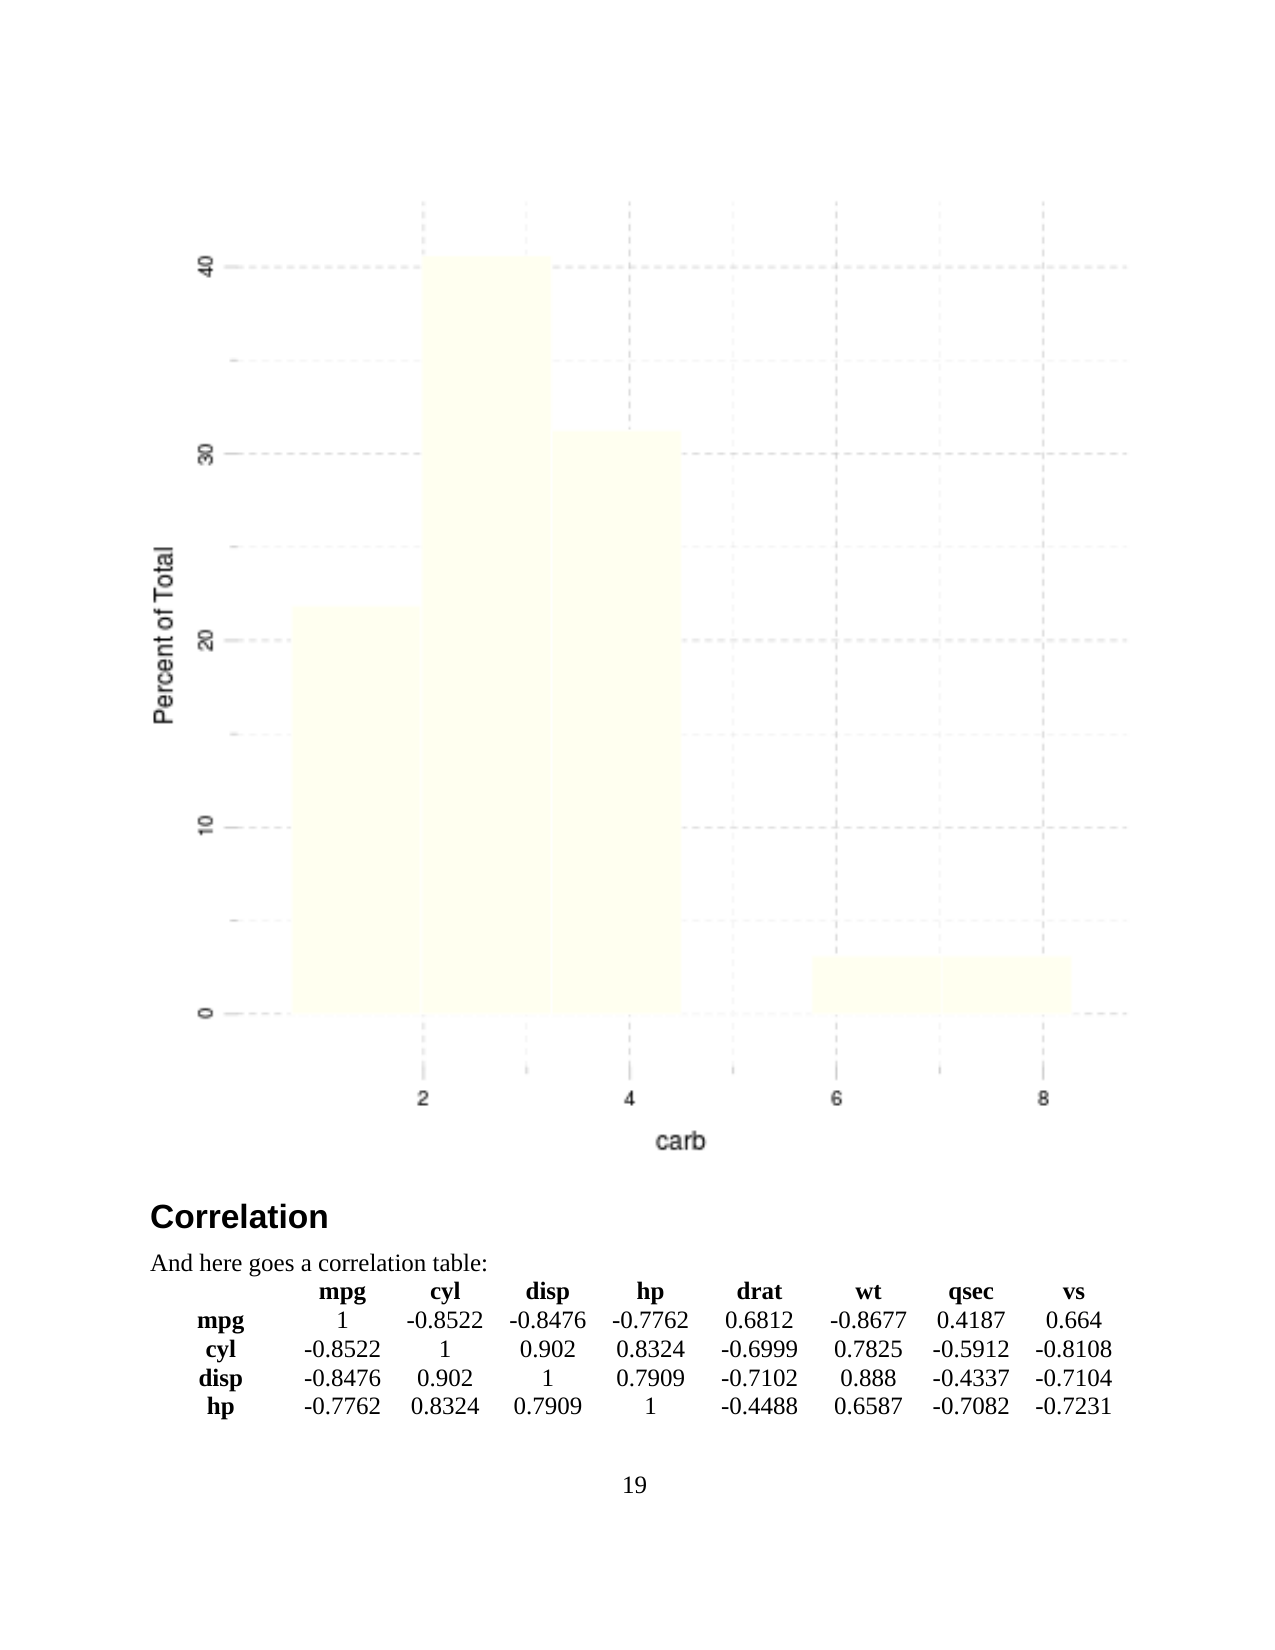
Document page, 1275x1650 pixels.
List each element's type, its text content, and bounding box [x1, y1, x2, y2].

table_cell 0.8324 [394, 1391, 496, 1420]
table_cell -0.8522 [291, 1334, 394, 1363]
table_cell 0.6587 [817, 1391, 920, 1420]
table_header wt [817, 1276, 920, 1305]
table_cell 0.7909 [496, 1391, 599, 1420]
table_header hp [599, 1276, 702, 1305]
table_cell 0.888 [817, 1363, 920, 1391]
table_cell 0.6812 [702, 1305, 817, 1334]
table_cell -0.4488 [702, 1391, 817, 1420]
table_cell -0.7762 [599, 1305, 702, 1334]
table_cell -0.7231 [1022, 1391, 1125, 1420]
table_cell 0.664 [1022, 1305, 1125, 1334]
table_header qsec [920, 1276, 1022, 1305]
table_header cyl [394, 1276, 496, 1305]
table_cell -0.8677 [817, 1305, 920, 1334]
table_cell -0.7102 [702, 1363, 817, 1391]
picture [150, 150, 1163, 1163]
table_cell 1 [599, 1391, 702, 1420]
table_cell 1 [394, 1334, 496, 1363]
table_cell 0.7825 [817, 1334, 920, 1363]
table_header vs [1022, 1276, 1125, 1305]
table_cell -0.4337 [920, 1363, 1022, 1391]
table_cell disp [150, 1363, 291, 1391]
table_cell hp [150, 1391, 291, 1420]
table_cell 0.902 [496, 1334, 599, 1363]
table_cell -0.8108 [1022, 1334, 1125, 1363]
table_cell -0.5912 [920, 1334, 1022, 1363]
table_cell -0.8522 [394, 1305, 496, 1334]
table_cell -0.7762 [291, 1391, 394, 1420]
table_cell -0.8476 [496, 1305, 599, 1334]
table_cell 0.4187 [920, 1305, 1022, 1334]
table_cell -0.7082 [920, 1391, 1022, 1420]
table_header mpg [291, 1276, 394, 1305]
text And here goes a correlation table: [150, 1248, 1125, 1276]
table_cell -0.7104 [1022, 1363, 1125, 1391]
table_cell 0.902 [394, 1363, 496, 1391]
table_cell 0.8324 [599, 1334, 702, 1363]
table_cell 1 [496, 1363, 599, 1391]
table_cell cyl [150, 1334, 291, 1363]
table_cell -0.6999 [702, 1334, 817, 1363]
table_cell mpg [150, 1305, 291, 1334]
subtitle Correlation [150, 1196, 1125, 1235]
table_cell 0.7909 [599, 1363, 702, 1391]
table_header drat [702, 1276, 817, 1305]
table_cell 1 [291, 1305, 394, 1334]
table_header disp [496, 1276, 599, 1305]
table_header [150, 1276, 291, 1305]
table_cell -0.8476 [291, 1363, 394, 1391]
